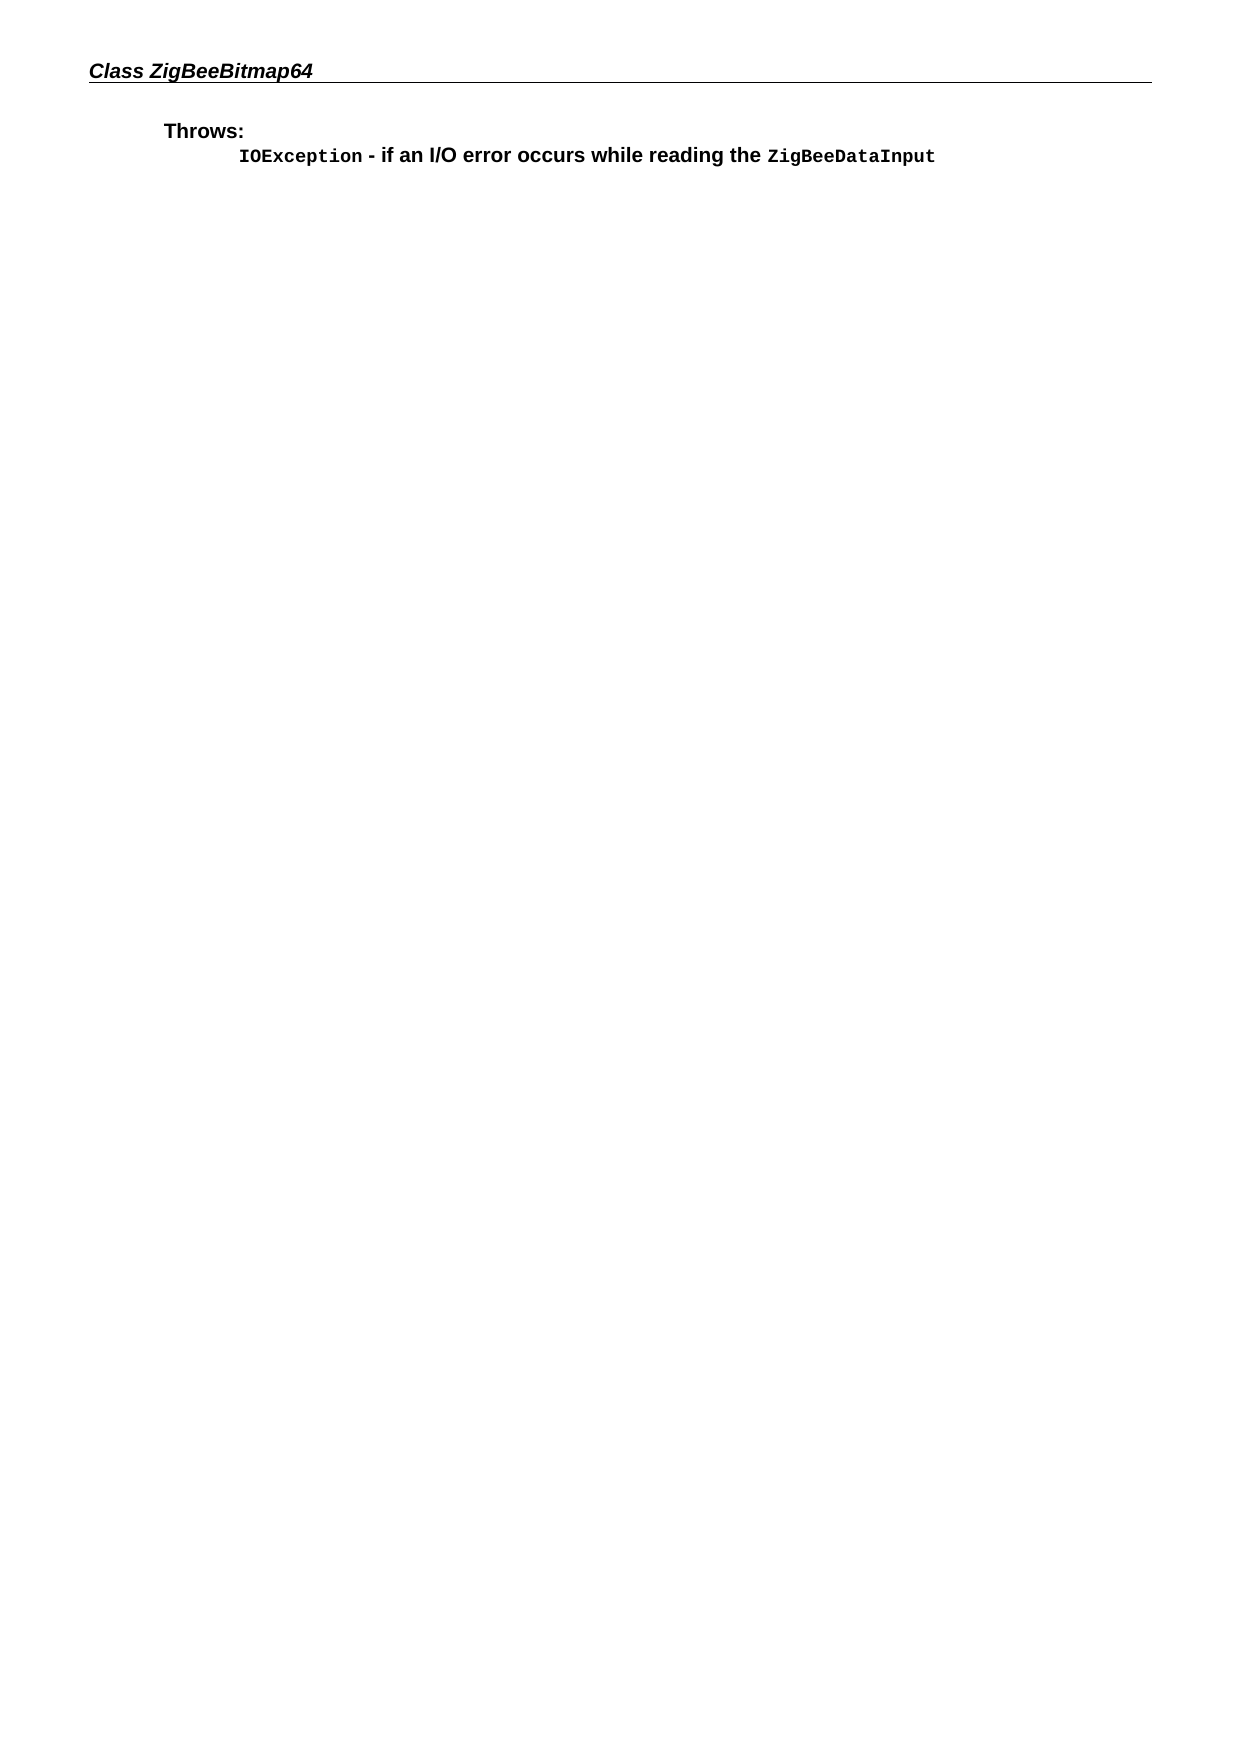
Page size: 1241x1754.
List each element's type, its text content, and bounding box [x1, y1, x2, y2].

text IOException - if an I/O error occurs while reading the ZigBeeDataInput [238, 142, 1152, 168]
text Throws: [163, 118, 1152, 142]
